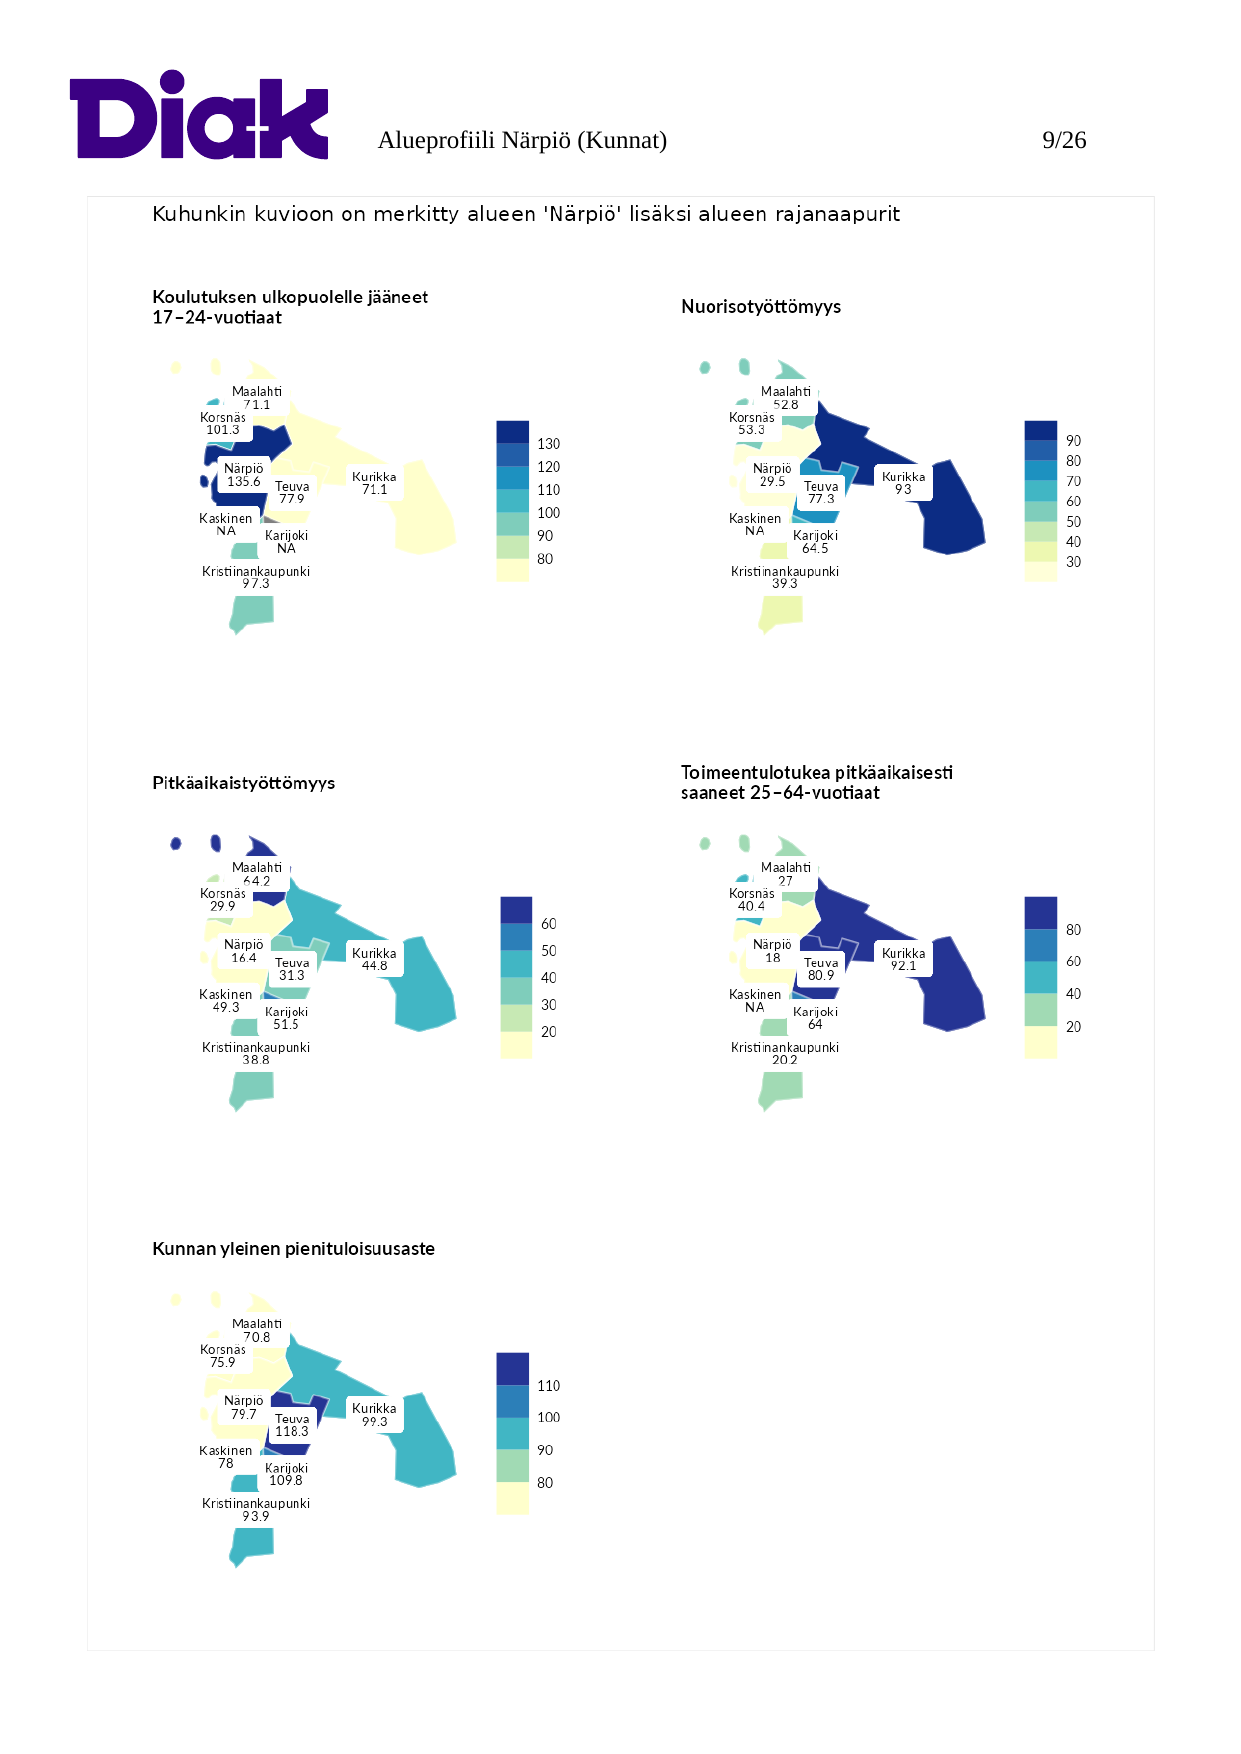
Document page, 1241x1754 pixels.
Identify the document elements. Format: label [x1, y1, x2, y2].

picture [61, 196, 1179, 1651]
